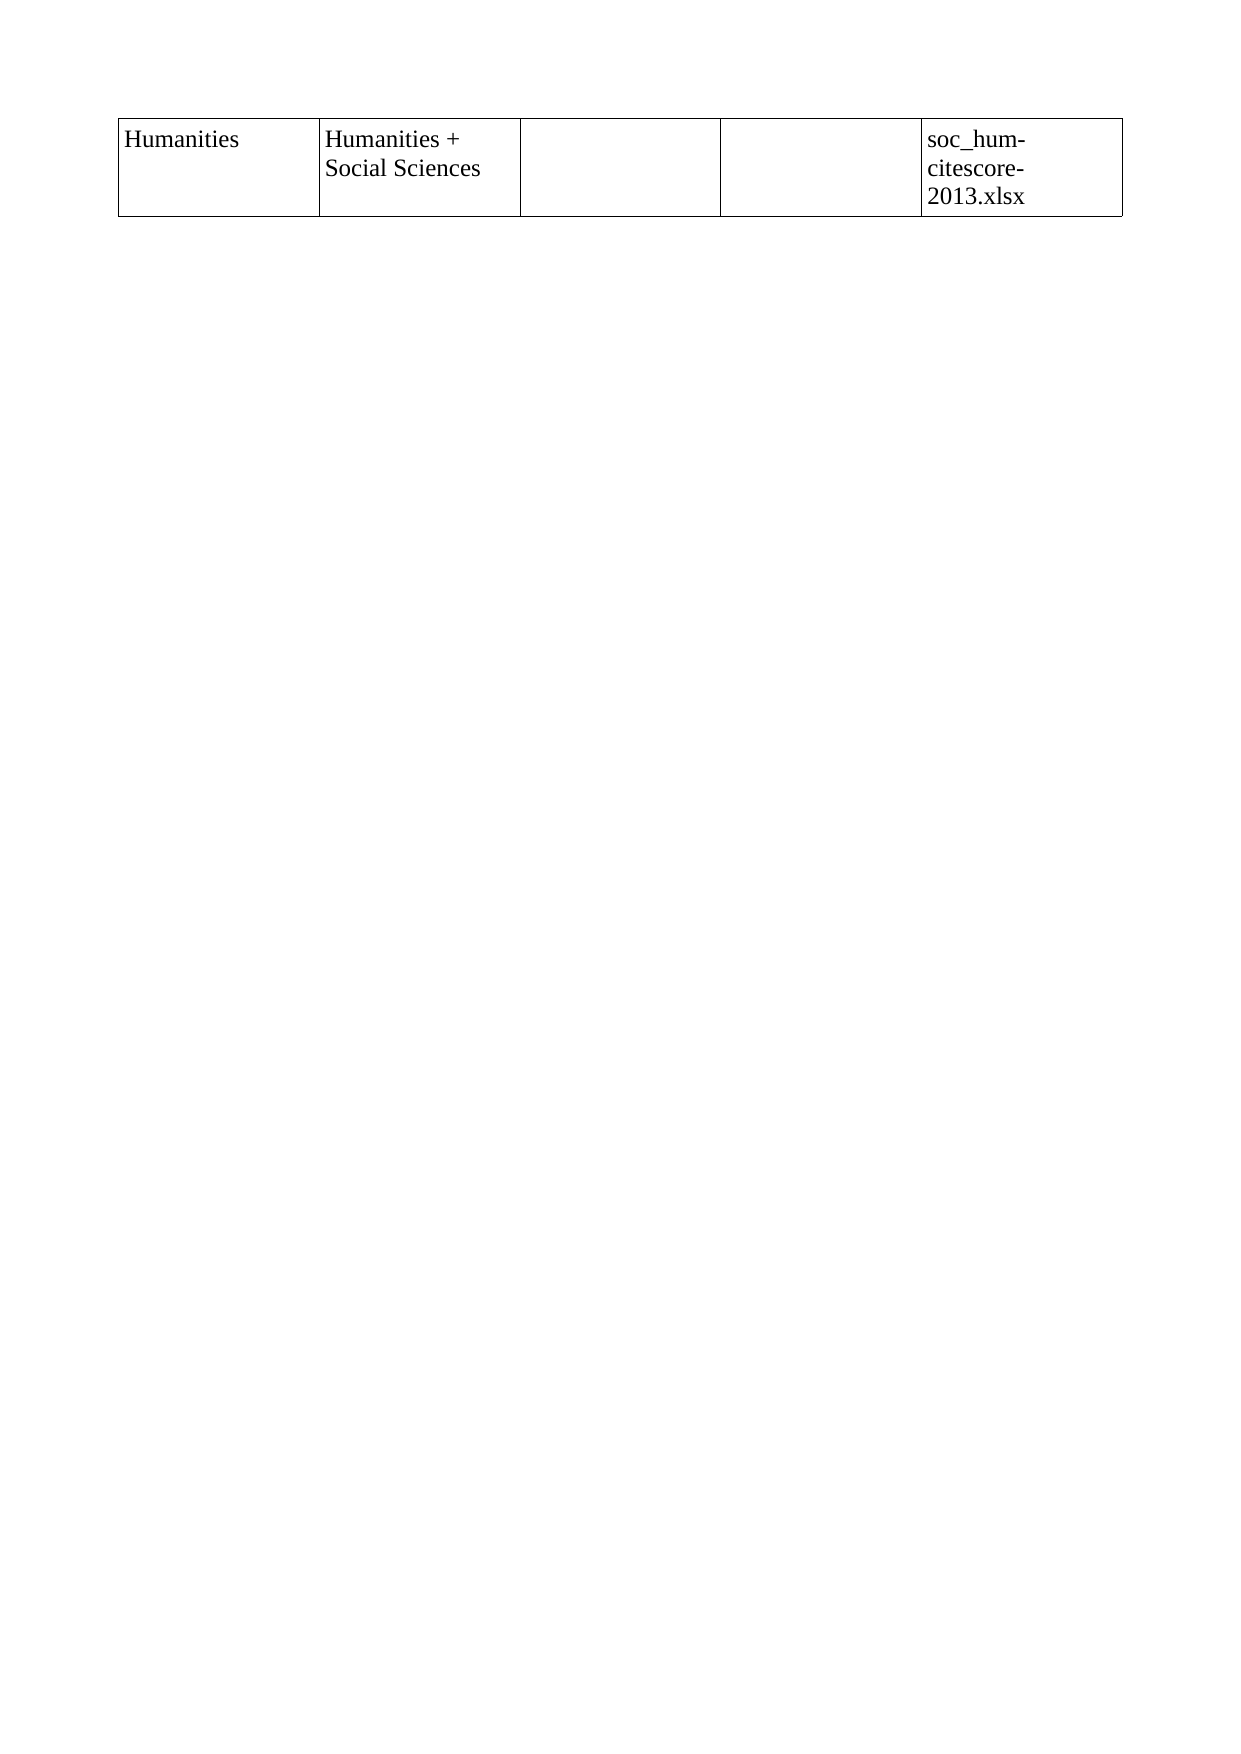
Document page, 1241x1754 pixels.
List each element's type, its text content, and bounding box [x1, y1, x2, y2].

table_cell [721, 119, 921, 216]
table_cell Humanities [119, 119, 319, 216]
table_cell soc_hum-citescore-2013.xlsx [922, 119, 1122, 216]
table_cell [521, 119, 720, 216]
table_cell Humanities + Social Sciences [320, 119, 520, 216]
